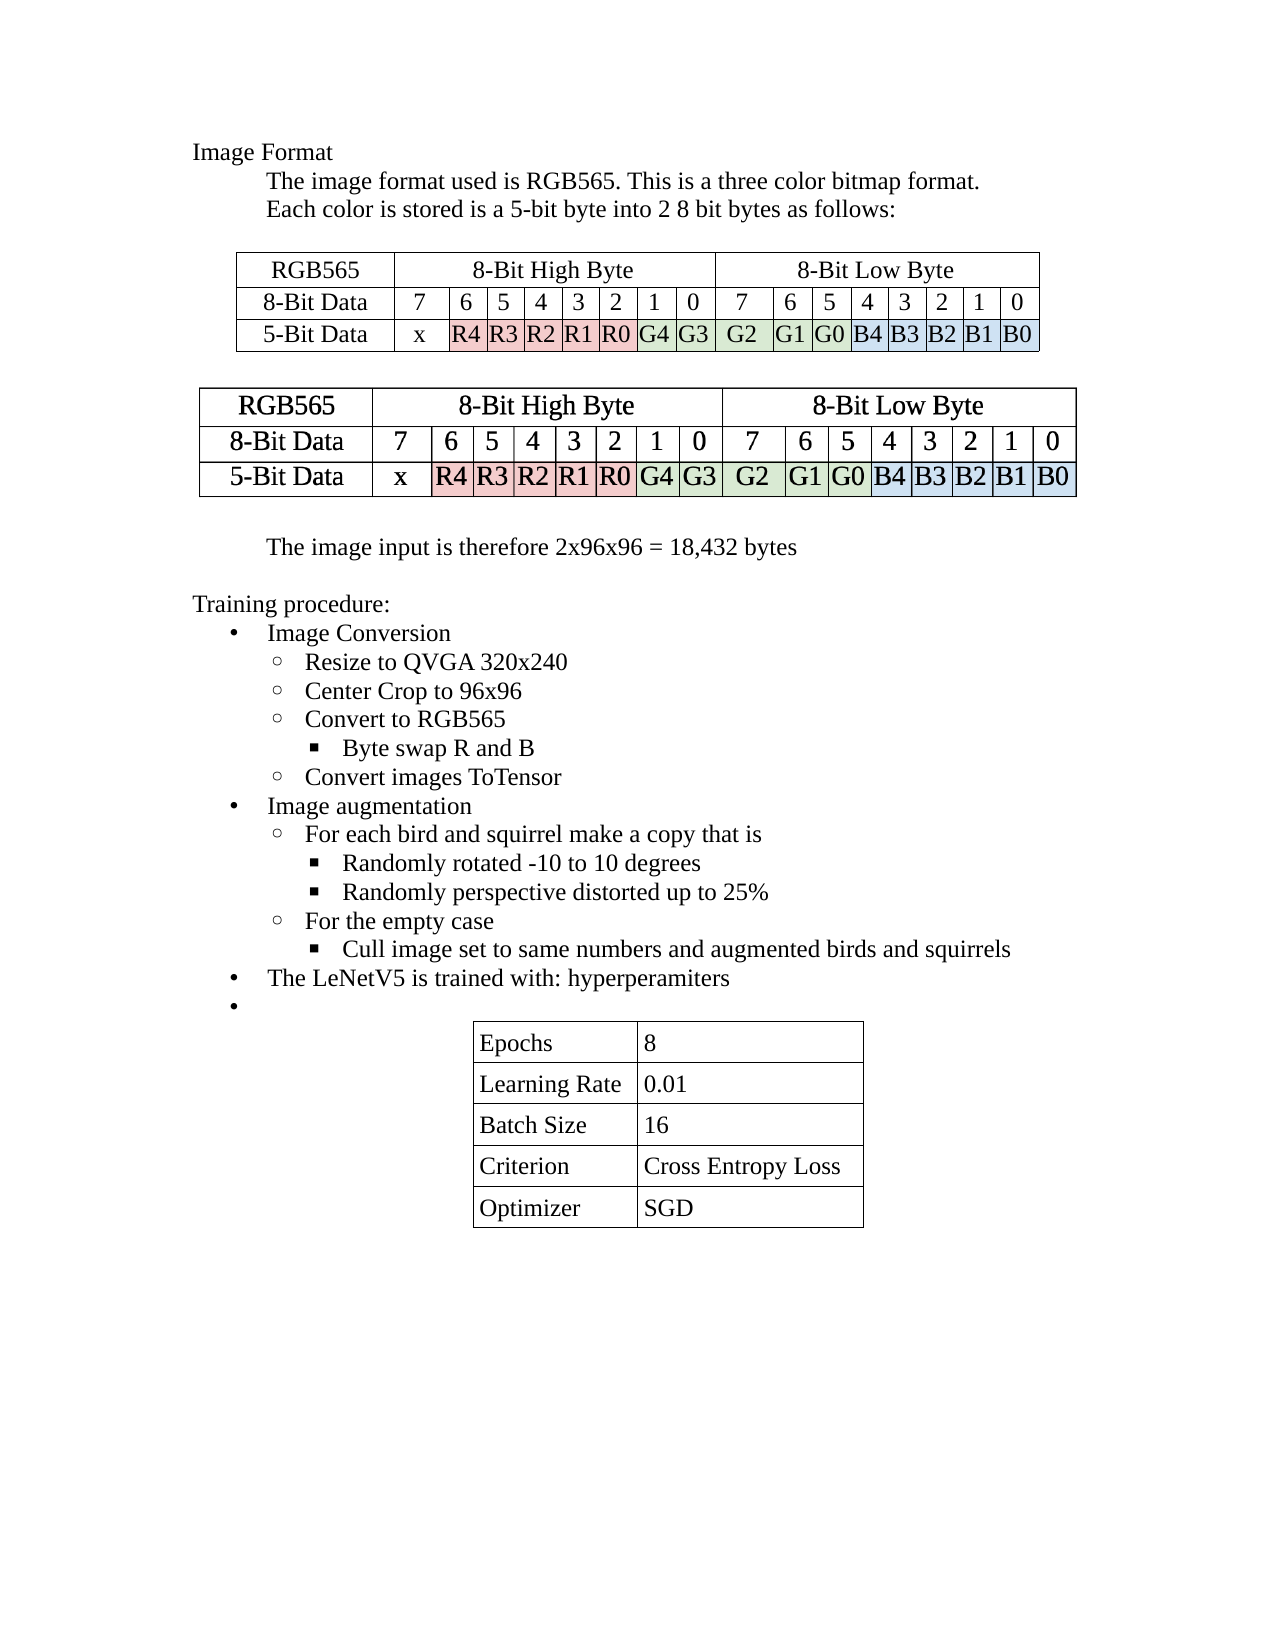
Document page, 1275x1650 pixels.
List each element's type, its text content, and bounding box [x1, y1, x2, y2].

text Each color is stored is a 5-bit byte into 2 8 bit bytes as follows: [266, 194, 1157, 223]
table_cell 1 [638, 288, 676, 319]
table_cell B2 [927, 320, 963, 351]
picture [192, 380, 1083, 504]
table_cell Optimizer [474, 1187, 637, 1227]
list Convert images ToTensor [267, 762, 1157, 791]
table_cell 16 [638, 1104, 863, 1144]
table_cell 5-Bit Data [237, 320, 394, 351]
table_cell R0 [600, 320, 637, 351]
table_cell SGD [638, 1187, 863, 1227]
list For each bird and squirrel make a copy that is [267, 819, 1157, 848]
list Image Conversion [229, 618, 1157, 647]
list Resize to QVGA 320x240 [267, 647, 1157, 676]
list Randomly perspective distorted up to 25% [304, 877, 1157, 906]
table_cell 4 [525, 288, 562, 319]
table_cell G1 [774, 320, 812, 351]
table_cell 4 [852, 288, 888, 319]
list Image augmentation [229, 791, 1157, 819]
table_cell 3 [889, 288, 926, 319]
text The image format used is RGB565. This is a three color bitmap format. [266, 166, 1157, 194]
table_cell Batch Size [474, 1104, 637, 1144]
table_cell 5 [488, 288, 524, 319]
table_header 8-Bit High Byte [395, 253, 715, 287]
table_cell R1 [563, 320, 599, 351]
table_header RGB565 [237, 253, 394, 287]
text Training procedure: [192, 589, 1157, 618]
table_cell 7 [716, 288, 773, 319]
list For the empty case [267, 906, 1157, 934]
table_header 8-Bit Low Byte [716, 253, 1039, 287]
table_cell 3 [563, 288, 599, 319]
table_cell G4 [638, 320, 676, 351]
table_cell 0 [677, 288, 715, 319]
list Randomly rotated -10 to 10 degrees [304, 848, 1157, 877]
table_cell Criterion [474, 1146, 637, 1186]
table_cell 8-Bit Data [237, 288, 394, 319]
table_cell 6 [774, 288, 812, 319]
list Center Crop to 96x96 [267, 676, 1157, 704]
table_cell R4 [450, 320, 487, 351]
list Byte swap R and B [304, 733, 1157, 762]
table_cell 2 [927, 288, 963, 319]
table_cell R3 [488, 320, 524, 351]
list Cull image set to same numbers and augmented birds and squirrels [304, 934, 1157, 963]
table_cell G2 [716, 320, 773, 351]
table_cell Learning Rate [474, 1063, 637, 1103]
table_cell B0 [1001, 320, 1039, 351]
table_cell 0.01 [638, 1063, 863, 1103]
list The LeNetV5 is trained with: hyperperamiters [229, 963, 1157, 992]
table_cell 0 [1001, 288, 1039, 319]
text The image input is therefore 2x96x96 = 18,432 bytes [266, 532, 1157, 561]
table_cell Cross Entropy Loss [638, 1146, 863, 1186]
list Convert to RGB565 [267, 704, 1157, 733]
table_header 8 [638, 1022, 863, 1062]
table_cell 2 [600, 288, 637, 319]
table_cell G3 [677, 320, 715, 351]
table_cell G0 [813, 320, 851, 351]
table_cell 5 [813, 288, 851, 319]
table_cell R2 [525, 320, 562, 351]
table_cell 1 [964, 288, 1000, 319]
table_header Epochs [474, 1022, 637, 1062]
table_cell 7 [395, 288, 449, 319]
table_cell B4 [852, 320, 888, 351]
text Image Format [192, 137, 1157, 166]
table_cell 6 [450, 288, 487, 319]
table_cell B1 [964, 320, 1000, 351]
table_cell x [395, 320, 449, 351]
table_cell B3 [889, 320, 926, 351]
